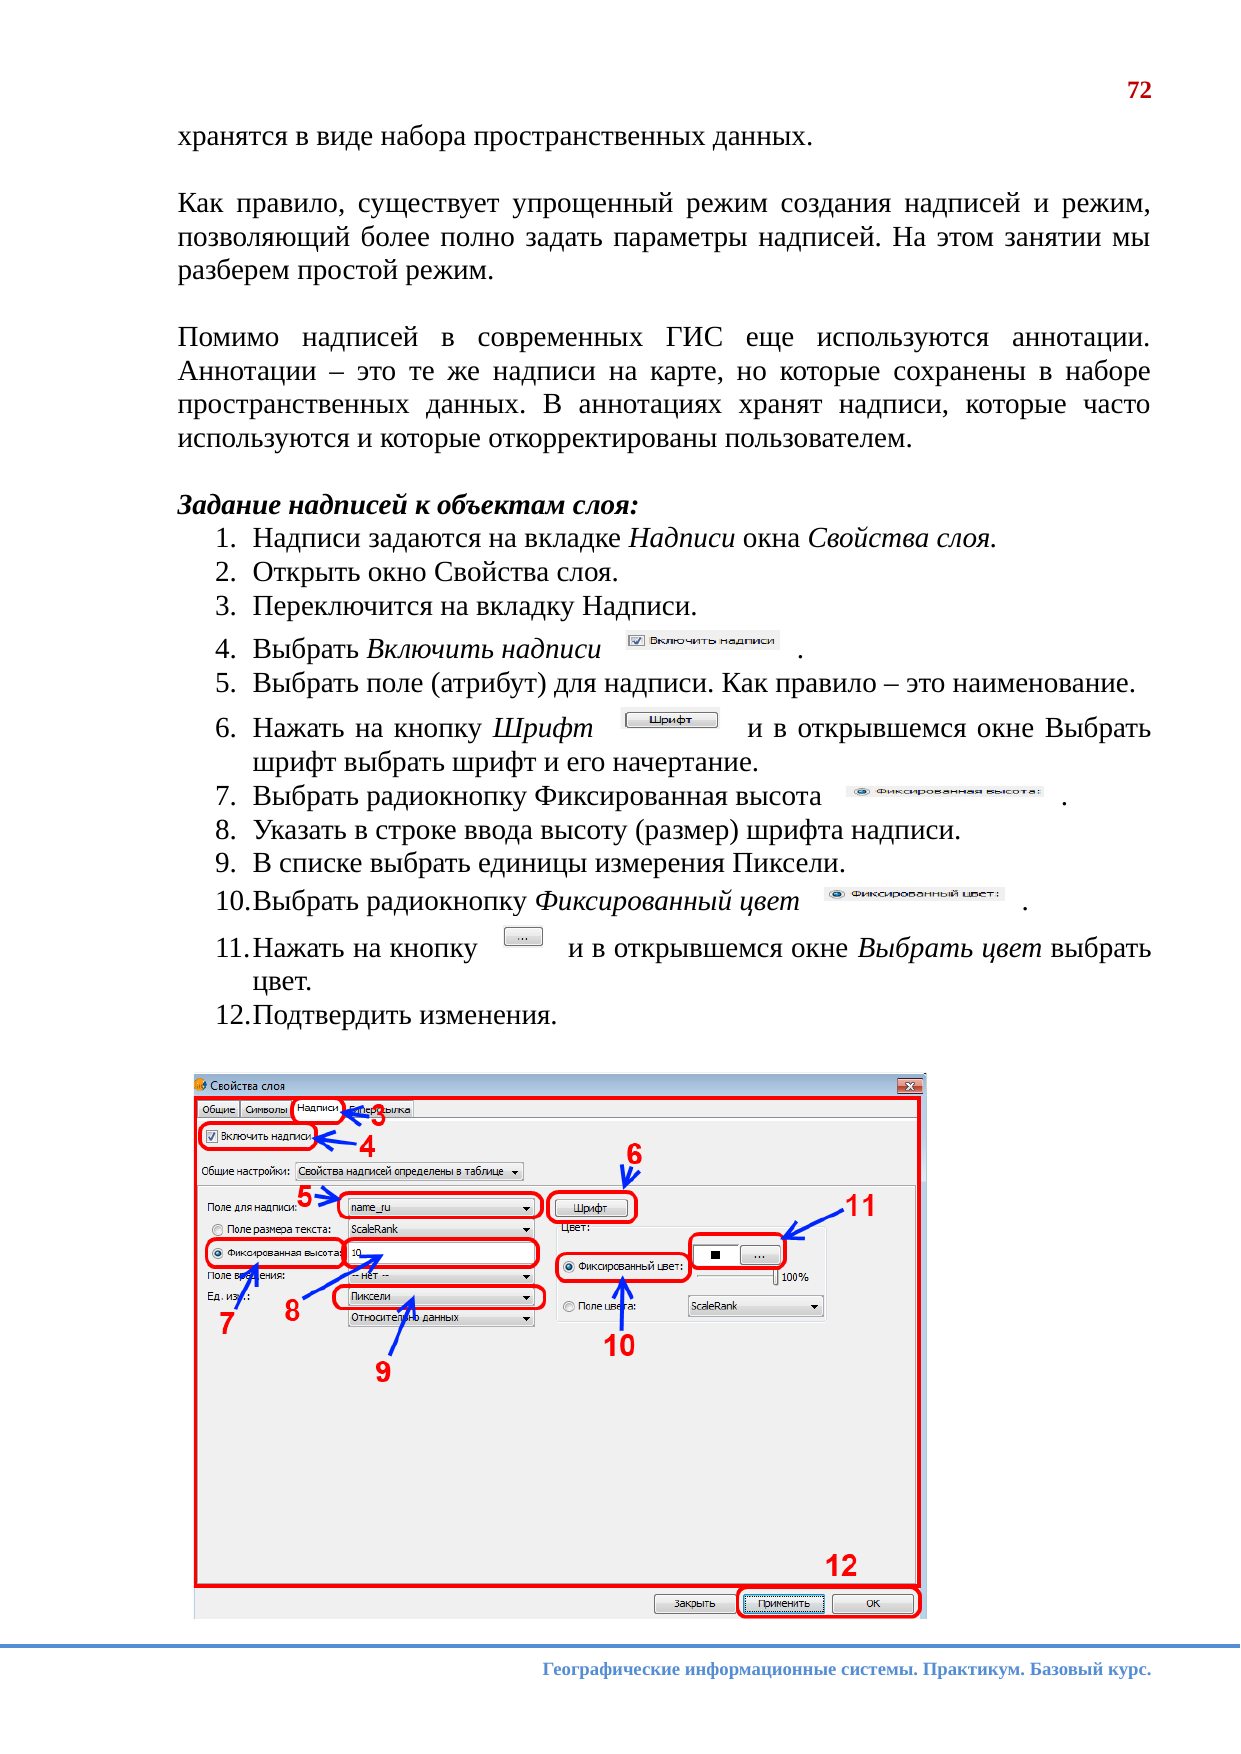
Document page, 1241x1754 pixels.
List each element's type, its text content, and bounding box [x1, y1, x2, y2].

list Переключится на вкладку Надписи. [215, 588, 1152, 621]
list Нажать на кнопку и в открывшемся окне Выбрать цвет выбрать цвет. [215, 916, 1152, 997]
picture [823, 887, 1005, 901]
list Открыть окно Свойства слоя. [215, 554, 1152, 588]
picture [193, 1072, 927, 1619]
list Выбрать Включить надписи . [215, 621, 1152, 665]
text Как правило, существует упрощенный режим создания надписей и режим, позволяющий более полно задать параметры надписей. На этом занятии мы разберем простой режим. [177, 185, 1152, 286]
list Выбрать радиокнопку Фиксированная высота . [215, 777, 1152, 812]
text Задание надписей к объектам слоя: [177, 487, 1152, 521]
picture [625, 630, 780, 650]
picture [502, 925, 544, 948]
picture [620, 707, 721, 729]
list В списке выбрать единицы измерения Пиксели. [215, 845, 1152, 879]
text хранятся в виде набора пространственных данных. [177, 118, 1152, 152]
list Надписи задаются на вкладке Надписи окна Свойства слоя. [215, 521, 1152, 554]
text Помимо надписей в современных ГИС еще используются аннотации. Аннотации – это те же надписи на карте, но которые сохранены в наборе пространственных данных. В аннотациях хранят надписи, которые часто используются и которые откорректированы пользователем. [177, 319, 1152, 453]
picture [845, 786, 1044, 797]
list Выбрать поле (атрибут) для надписи. Как правило – это наименование. [215, 665, 1152, 698]
list Выбрать радиокнопку Фиксированный цвет . [215, 879, 1152, 916]
list Подтвердить изменения. [215, 997, 1152, 1030]
list Нажать на кнопку Шрифт и в открывшемся окне Выбрать шрифт выбрать шрифт и его начертание. [215, 698, 1152, 777]
list Указать в строке ввода высоту (размер) шрифта надписи. [215, 812, 1152, 845]
